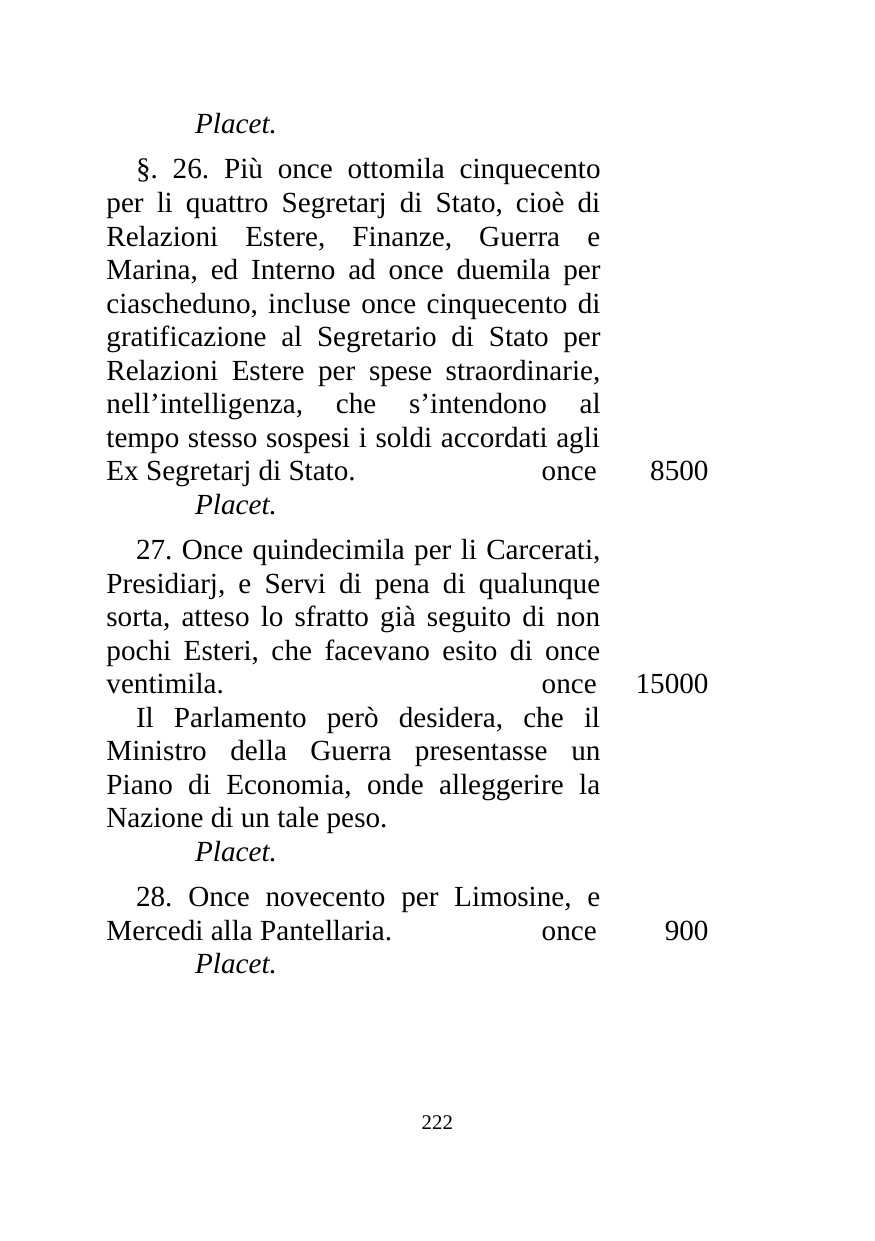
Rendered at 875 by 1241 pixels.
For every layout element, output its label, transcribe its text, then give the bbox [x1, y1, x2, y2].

table_cell 8500 [601, 152, 767, 487]
table_cell §. 26. Più once ottomila cinquecento per li quattro Segretarj di Stato, cioè di Relazioni Estere, Finanze, Guerra e Marina, ed Interno ad once duemila per ciascheduno, incluse once cinquecento di gratificazione al Segretario di Stato per Relazioni Estere per spese straordinarie, nell’intelligenza, che s’intendono al tempo stesso sospesi i soldi accordati agli Ex Segretarj di Stato. once [106, 152, 601, 487]
table_cell [601, 834, 767, 879]
table_cell [601, 947, 767, 992]
table_cell [601, 487, 767, 532]
table_cell Placet. [106, 947, 601, 992]
table_cell Placet. [106, 106, 601, 152]
table_cell [601, 700, 767, 834]
table_cell 27. Once quindecimila per li Carcerati, Presidiarj, e Servi di pena di qualunque sorta, atteso lo sfratto già seguito di non pochi Esteri, che facevano esito di once ventimila. once [106, 532, 601, 700]
table_cell Placet. [106, 487, 601, 532]
table_cell Il Parlamento però desidera, che il Ministro della Guerra presentasse un Piano di Economia, onde alleggerire la Nazione di un tale peso. [106, 700, 601, 834]
table_cell [601, 106, 767, 152]
table_cell 15000 [601, 532, 767, 700]
table_cell 28. Once novecento per Limosine, e Mercedi alla Pantellaria. once [106, 880, 601, 947]
table_cell Placet. [106, 834, 601, 879]
table_cell 900 [601, 880, 767, 947]
